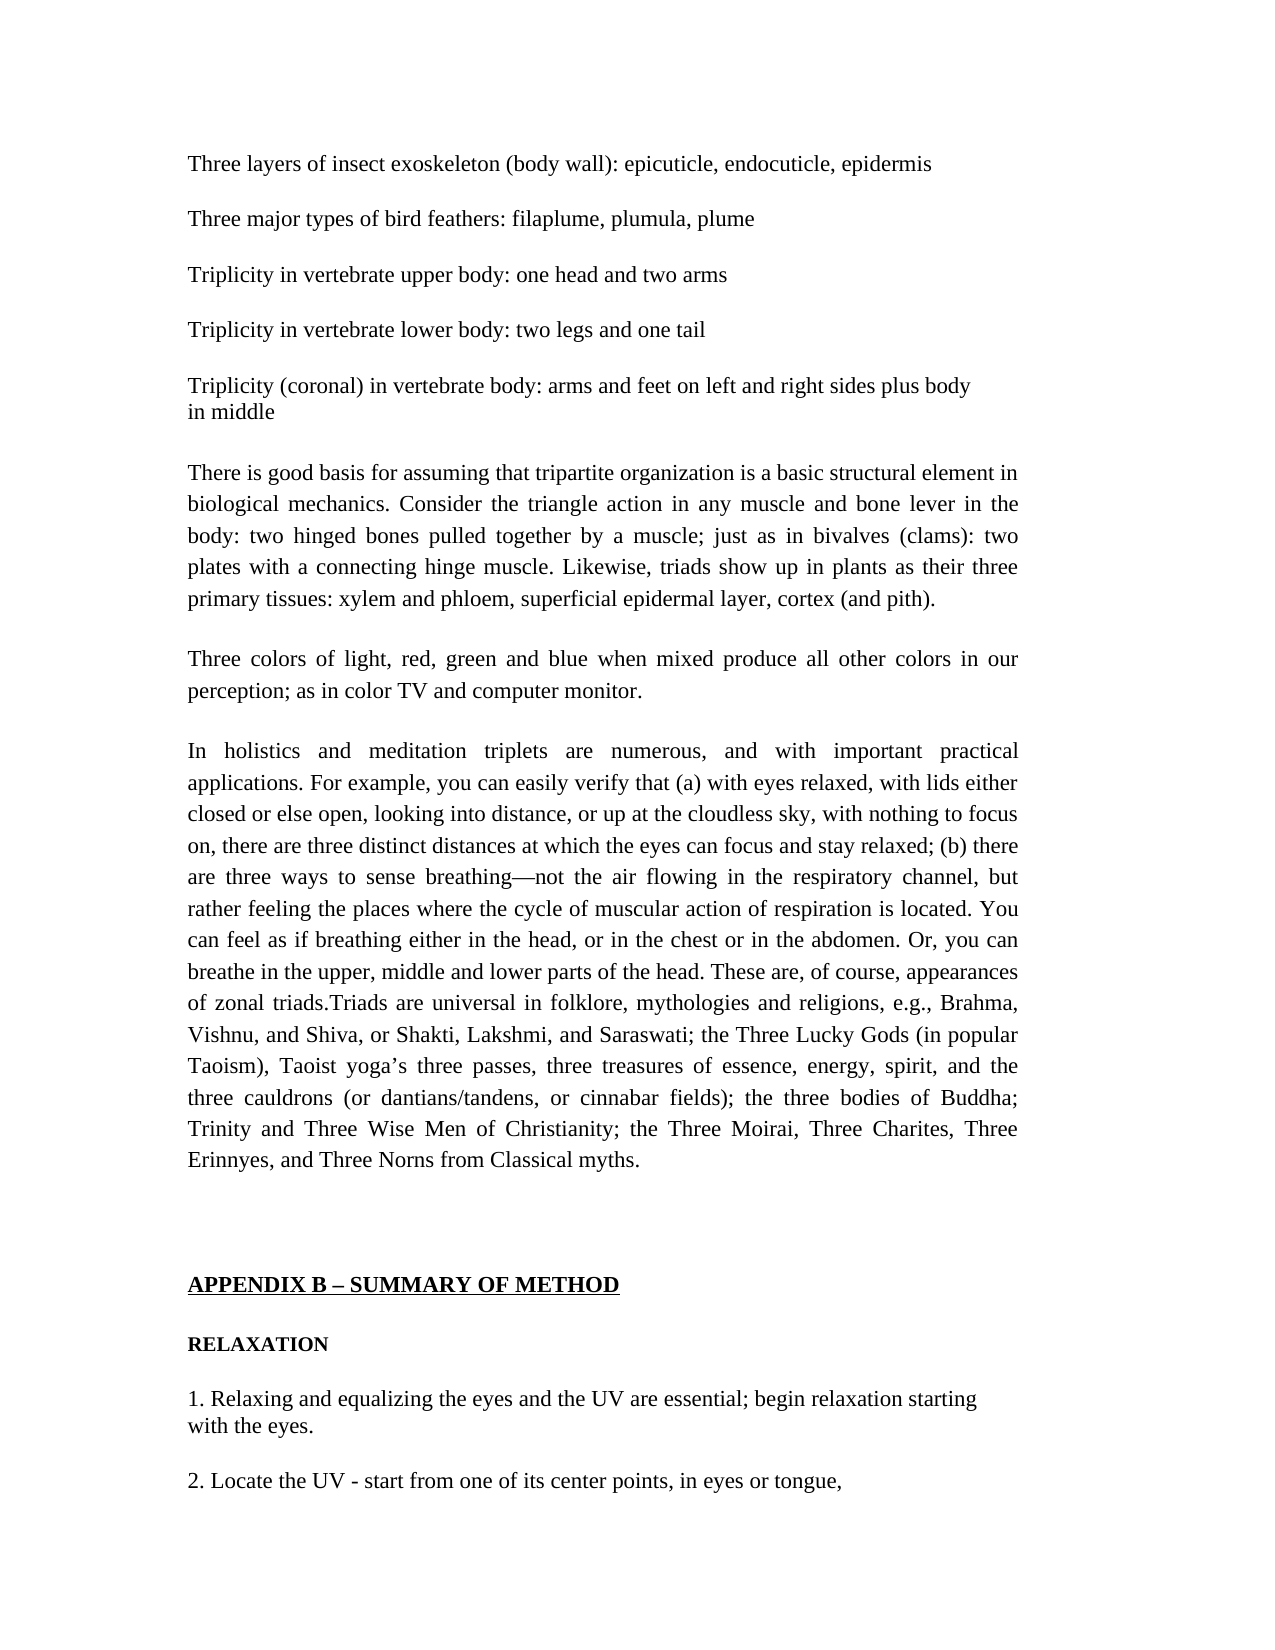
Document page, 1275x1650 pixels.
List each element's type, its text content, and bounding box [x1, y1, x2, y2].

text There is good basis for assuming that tripartite organization is a basic structural element in biological mechanics. Consider the triangle action in any muscle and bone lever in the body: two hinged bones pulled together by a muscle; just as in bivalves (clams): two plates with a connecting hinge muscle. Likewise, triads show up in plants as their three primary tissues: xylem and phloem, superficial epidermal layer, cortex (and pith). [187, 454, 1020, 611]
text Three layers of insect exoskeleton (body wall): epicuticle, endocuticle, epidermis [187, 150, 984, 176]
text 1. Relaxing and equalizing the eyes and the UV are essential; begin relaxation starting with the eyes. [187, 1386, 1020, 1438]
text Triplicity (coronal) in vertebrate body: arms and feet on left and right sides plus body in middle [187, 372, 984, 425]
text Three colors of light, red, green and blue when mixed produce all other colors in our perception; as in color TV and computer monitor. [187, 640, 1020, 703]
subtitle RELAXATION [187, 1326, 1083, 1356]
text Triplicity in vertebrate upper body: one head and two arms [187, 261, 984, 287]
text Triplicity in vertebrate lower body: two legs and one tail [187, 317, 984, 343]
text APPENDIX B – SUMMARY OF METHOD [187, 1263, 969, 1297]
text 2. Locate the UV - start from one of its center points, in eyes or tongue, [187, 1467, 1020, 1494]
text Three major types of bird feathers: filaplume, plumula, plume [187, 206, 984, 232]
text In holistics and meditation triplets are numerous, and with important practical applications. For example, you can easily verify that (a) with eyes relaxed, with lids either closed or else open, looking into distance, or up at the cloudless sky, with nothing to focus on, there are three distinct distances at which the eyes can focus and stay relaxed; (b) there are three ways to sense breathing—not the air flowing in the respiratory channel, but rather feeling the places where the cycle of muscular action of respiration is located. You can feel as if breathing either in the head, or in the chest or in the abdomen. Or, you can breathe in the upper, middle and lower parts of the head. These are, of course, appearances of zonal triads.Triads are universal in folklore, mythologies and religions, e.g., Brahma, Vishnu, and Shiva, or Shakti, Lakshmi, and Saraswati; the Three Lucky Gods (in popular Taoism), Taoist yoga’s three passes, three treasures of essence, energy, spirit, and the three cauldrons (or dantians/tandens, or cinnabar fields); the three bodies of Buddha; Trinity and Three Wise Men of Christianity; the Three Moirai, Three Charites, Three Erinnyes, and Three Norns from Classical myths. [187, 732, 1020, 1173]
